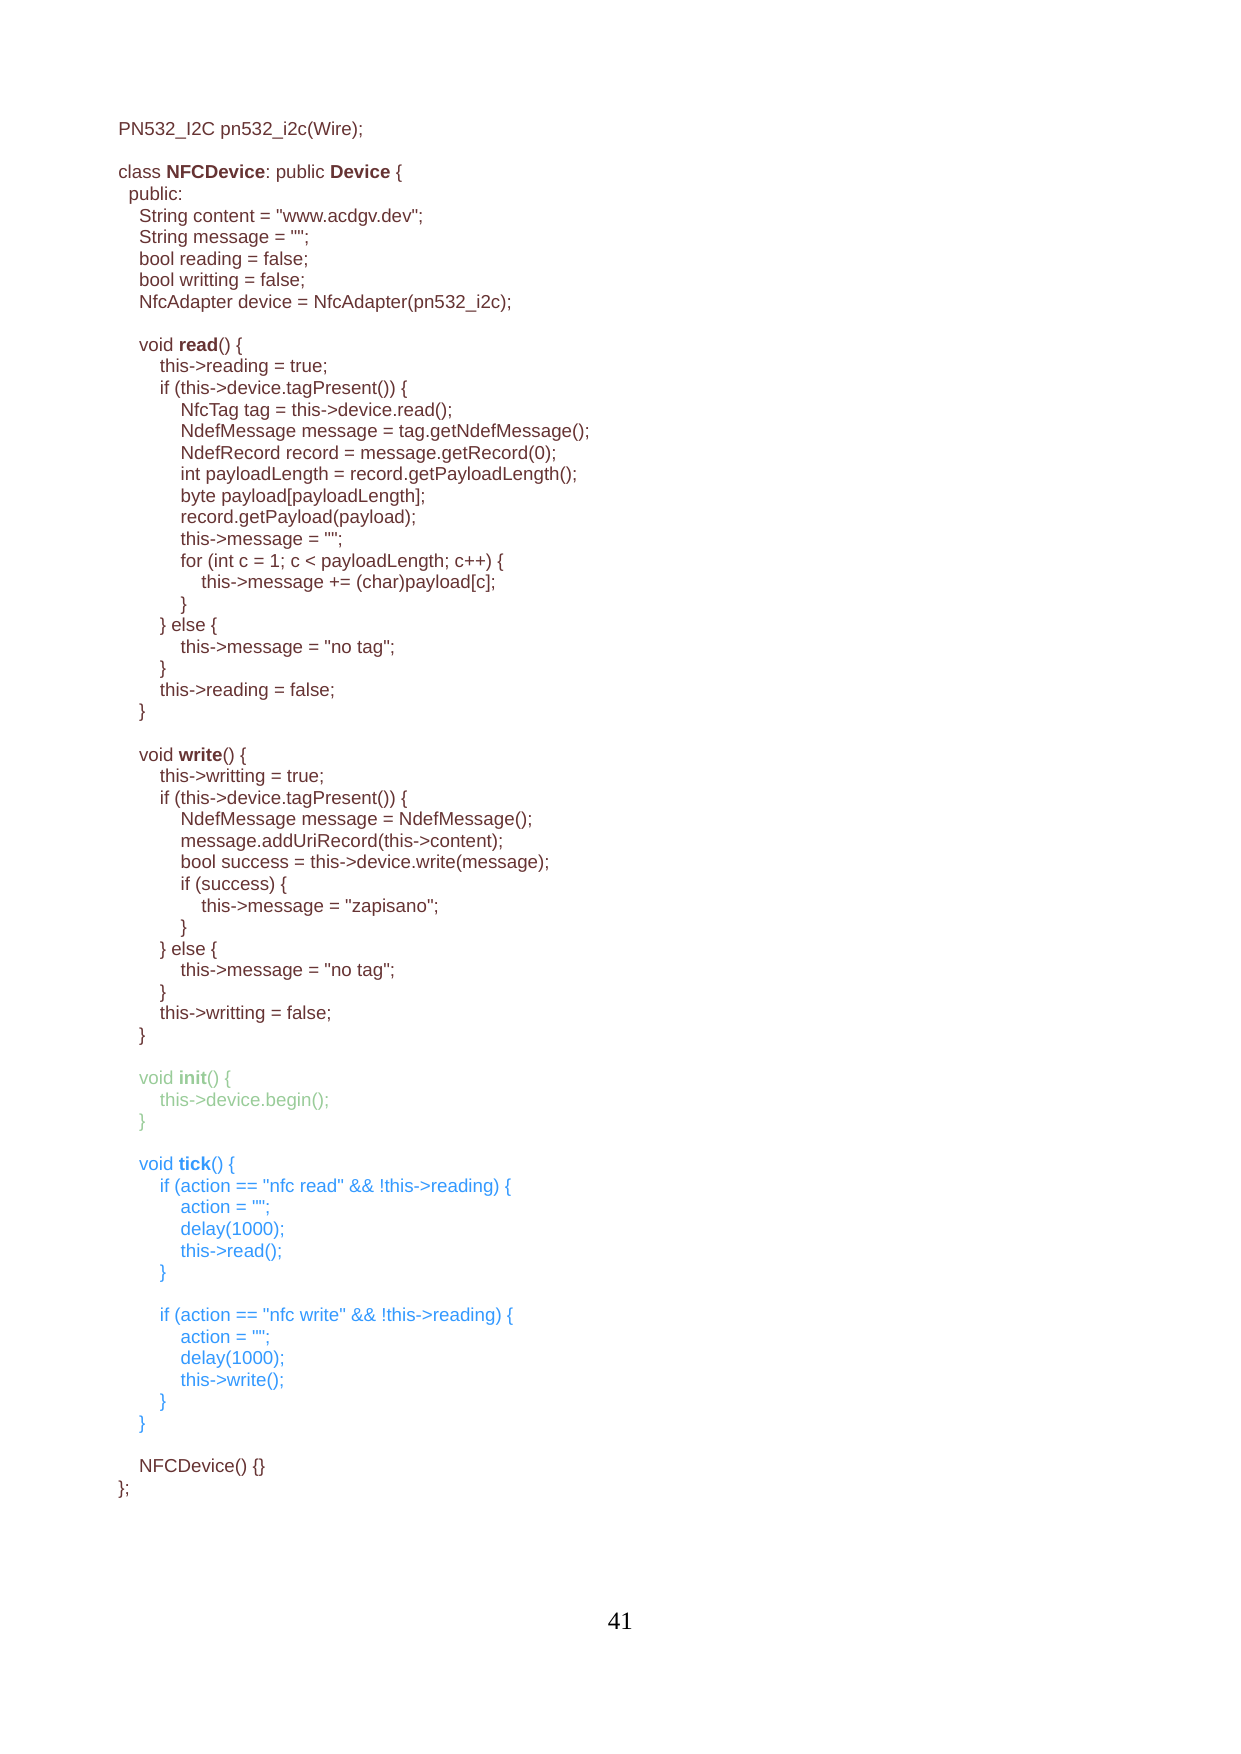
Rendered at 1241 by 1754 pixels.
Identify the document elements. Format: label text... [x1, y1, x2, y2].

text PN532_I2C pn532_i2c(Wire); [118, 118, 1122, 140]
text action = ""; [118, 1196, 1122, 1218]
text this->writting = false; [118, 1002, 1122, 1024]
text void write() { [118, 743, 1122, 765]
text this->reading = false; [118, 679, 1122, 700]
text } [118, 1024, 1122, 1045]
text if (success) { [118, 873, 1122, 894]
text } [118, 700, 1122, 722]
text this->message = "no tag"; [118, 959, 1122, 981]
text }; [118, 1477, 1122, 1498]
text byte payload[payloadLength]; [118, 485, 1122, 506]
text } else { [118, 614, 1122, 636]
text } [118, 981, 1122, 1002]
text NdefMessage message = NdefMessage(); [118, 808, 1122, 830]
text NfcTag tag = this->device.read(); [118, 398, 1122, 420]
text if (this->device.tagPresent()) { [118, 787, 1122, 808]
text this->message = "zapisano"; [118, 894, 1122, 916]
text message.addUriRecord(this->content); [118, 830, 1122, 851]
text if (action == "nfc read" && !this->reading) { [118, 1175, 1122, 1196]
text this->message = ""; [118, 528, 1122, 549]
text } [118, 592, 1122, 614]
text if (this->device.tagPresent()) { [118, 377, 1122, 398]
text this->message = "no tag"; [118, 636, 1122, 657]
text int payloadLength = record.getPayloadLength(); [118, 463, 1122, 485]
text this->device.begin(); [118, 1088, 1122, 1110]
text public: [118, 183, 1122, 204]
text } [118, 916, 1122, 937]
text class NFCDevice: public Device { [118, 161, 1122, 183]
text } [118, 1261, 1122, 1282]
text this->reading = true; [118, 355, 1122, 377]
text } else { [118, 937, 1122, 959]
text this->writting = true; [118, 765, 1122, 787]
text } [118, 1412, 1122, 1433]
text } [118, 657, 1122, 679]
text delay(1000); [118, 1218, 1122, 1239]
text action = ""; [118, 1326, 1122, 1347]
text bool writting = false; [118, 269, 1122, 291]
text void tick() { [118, 1153, 1122, 1175]
text String content = "www.acdgv.dev"; [118, 204, 1122, 226]
text } [118, 1390, 1122, 1412]
text String message = ""; [118, 226, 1122, 247]
text bool success = this->device.write(message); [118, 851, 1122, 873]
text delay(1000); [118, 1347, 1122, 1369]
text NdefMessage message = tag.getNdefMessage(); [118, 420, 1122, 442]
text for (int c = 1; c < payloadLength; c++) { [118, 549, 1122, 571]
text void init() { [118, 1067, 1122, 1088]
text if (action == "nfc write" && !this->reading) { [118, 1304, 1122, 1326]
text NdefRecord record = message.getRecord(0); [118, 442, 1122, 463]
text this->message += (char)payload[c]; [118, 571, 1122, 592]
text NfcAdapter device = NfcAdapter(pn532_i2c); [118, 291, 1122, 312]
text this->read(); [118, 1239, 1122, 1261]
text void read() { [118, 334, 1122, 355]
text bool reading = false; [118, 247, 1122, 269]
text this->write(); [118, 1369, 1122, 1390]
text record.getPayload(payload); [118, 506, 1122, 528]
text NFCDevice() {} [118, 1455, 1122, 1477]
text } [118, 1110, 1122, 1132]
